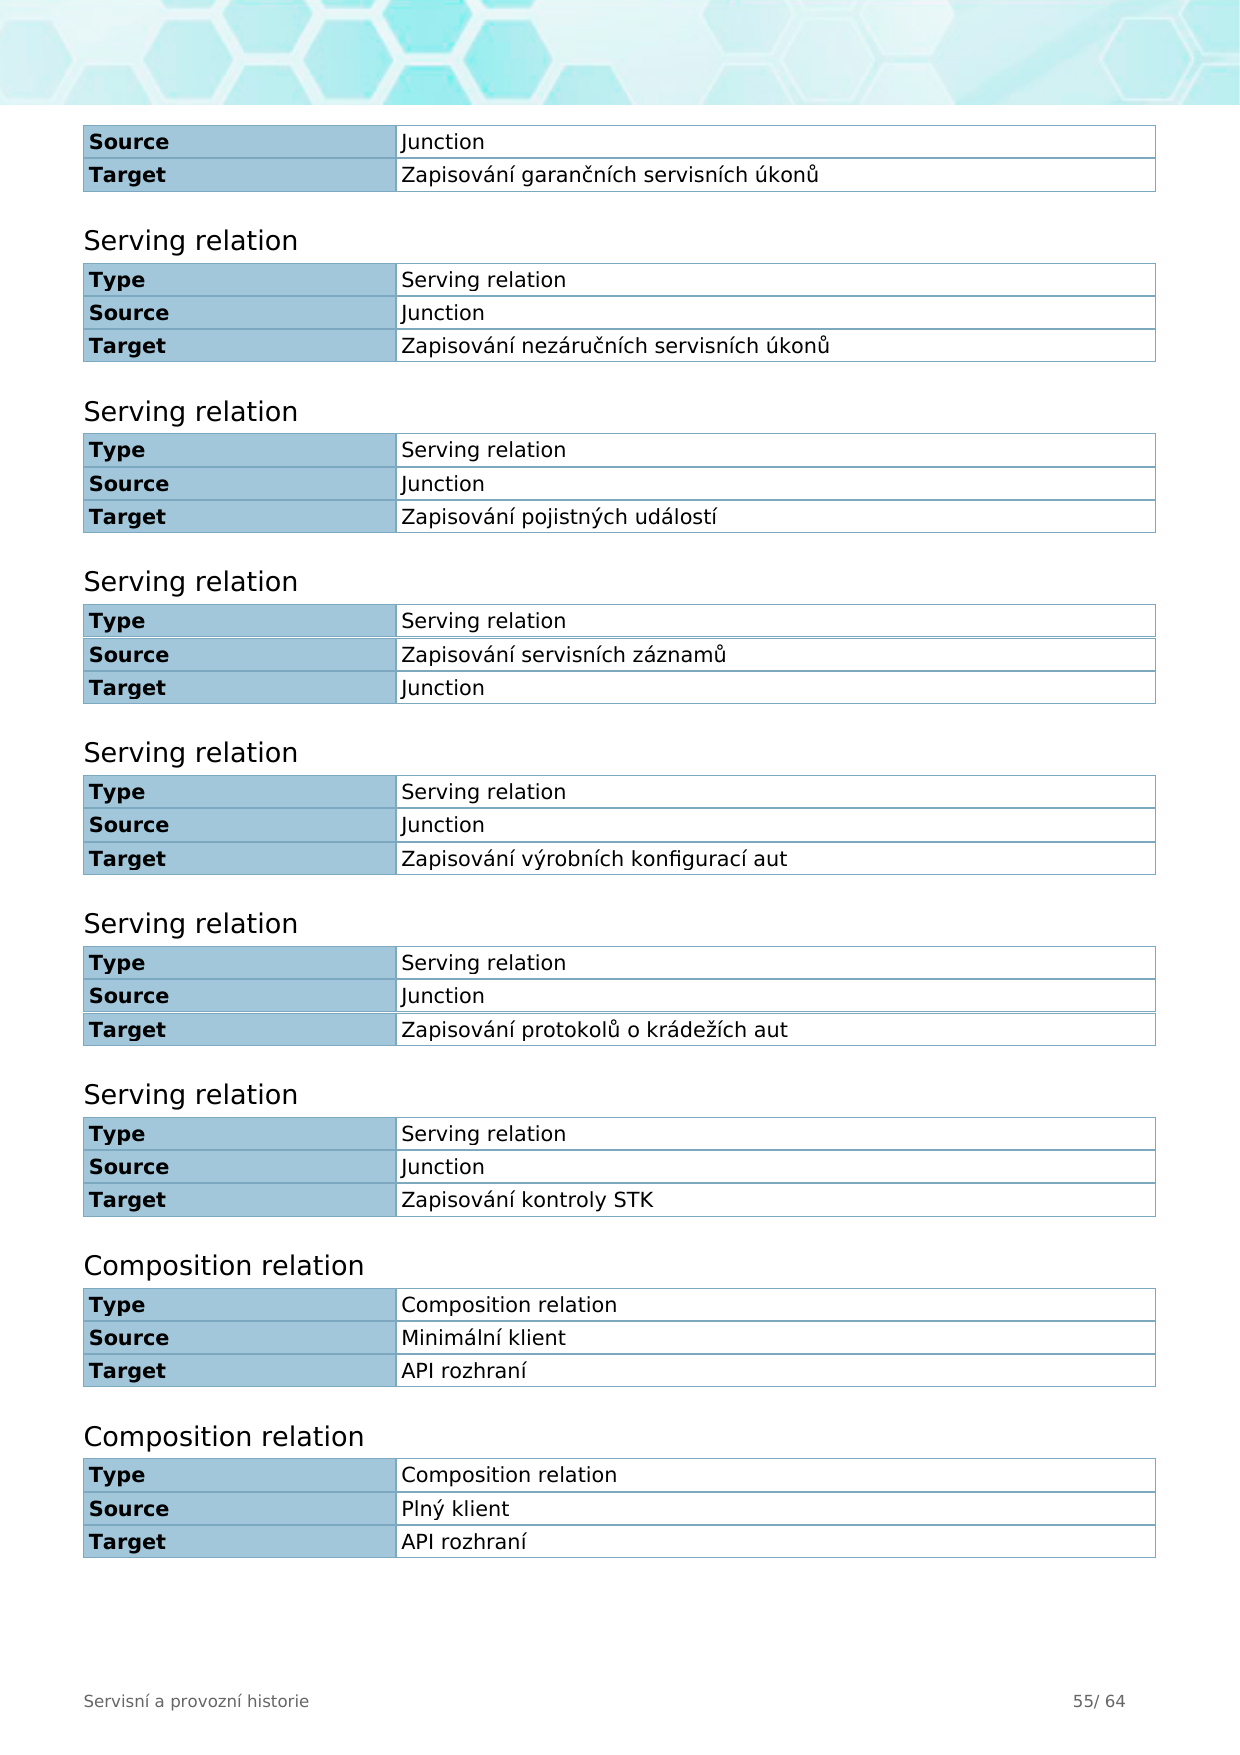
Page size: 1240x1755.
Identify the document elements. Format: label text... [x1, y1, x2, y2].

table_cell Target [84, 1014, 395, 1045]
table_cell / 64 [1094, 1650, 1156, 1754]
table_cell Source [84, 468, 395, 499]
table_cell [0, 1183, 83, 1217]
table_cell [1156, 1079, 1239, 1112]
table_cell Serving relation [83, 225, 1156, 258]
table_cell [1094, 1283, 1156, 1287]
table_cell Minimální klient [397, 1322, 1155, 1353]
table_cell [925, 258, 1094, 262]
table_cell [1156, 738, 1239, 771]
table_cell Type [84, 947, 395, 978]
table_cell Serving relation [83, 908, 1156, 942]
table_cell [1156, 1150, 1239, 1183]
table_cell [83, 1388, 396, 1421]
table_cell [1156, 604, 1239, 637]
table_cell [0, 638, 83, 671]
table_cell [1156, 1117, 1239, 1150]
table_cell [1156, 467, 1239, 500]
table_cell [1094, 429, 1156, 433]
table_cell [0, 704, 83, 737]
table_cell [83, 1283, 396, 1287]
table_cell [1156, 808, 1239, 842]
table_cell [0, 125, 83, 158]
table_cell [0, 875, 83, 908]
table_cell [0, 158, 83, 192]
table_cell Serving relation [83, 738, 1156, 771]
table_cell [1094, 942, 1156, 946]
table_cell [0, 942, 83, 946]
table_cell [0, 1113, 83, 1117]
table_cell [925, 1217, 1094, 1250]
table_cell [1156, 125, 1239, 158]
table_cell [1156, 567, 1239, 600]
table_cell [0, 105, 83, 125]
table_cell [1156, 500, 1239, 533]
table_cell [1156, 908, 1239, 942]
table_cell [1156, 296, 1239, 329]
table_cell Type [84, 1118, 395, 1149]
table_cell [1094, 258, 1156, 262]
table_cell [0, 500, 83, 533]
table_cell [83, 533, 396, 567]
table_cell [1156, 1113, 1239, 1117]
table_cell Serving relation [83, 1079, 1156, 1112]
table_cell [1156, 1183, 1239, 1217]
table_cell [83, 258, 396, 262]
table_cell [396, 1046, 925, 1079]
table_cell Junction [397, 126, 1155, 157]
table_cell Source [84, 639, 395, 670]
table_cell [1156, 225, 1239, 258]
table_cell Type [84, 776, 395, 807]
table_cell Target [84, 159, 395, 191]
table_cell Zapisování pojistných událostí [397, 501, 1155, 532]
table_cell [0, 433, 83, 467]
table_cell [925, 1113, 1094, 1117]
table_cell [0, 1458, 83, 1492]
table_cell [1094, 875, 1156, 908]
table_cell [1156, 1525, 1239, 1558]
table_cell [1156, 329, 1239, 362]
table_cell [1156, 363, 1239, 396]
table_cell Target [84, 330, 395, 361]
table_cell [925, 1283, 1094, 1287]
table_cell Zapisování kontroly STK [397, 1184, 1155, 1216]
table_cell Plný klient [397, 1493, 1155, 1524]
table_cell [0, 1421, 83, 1454]
table_cell Junction [397, 297, 1155, 328]
table_cell [0, 258, 83, 262]
table_cell [0, 604, 83, 637]
table_cell [925, 1046, 1094, 1079]
table_cell [0, 192, 83, 225]
table_cell [1156, 946, 1239, 979]
table_cell [1156, 1650, 1239, 1754]
table_cell [1156, 1388, 1239, 1421]
table_cell [1156, 158, 1239, 192]
table_cell [83, 942, 396, 946]
table_cell [1094, 771, 1156, 775]
table_cell [1156, 1217, 1239, 1250]
table_cell [925, 1388, 1094, 1421]
table_cell [396, 1217, 925, 1250]
table_cell Junction [397, 980, 1155, 1011]
table_cell Type [84, 264, 395, 295]
table_cell Type [84, 434, 395, 466]
table_cell [0, 1354, 83, 1387]
table_cell Target [84, 1184, 395, 1216]
table_cell Target [84, 672, 395, 703]
table_cell [1094, 363, 1156, 396]
table_cell [1156, 979, 1239, 1012]
table_cell [0, 1650, 83, 1754]
table_cell [925, 942, 1094, 946]
table_cell [1156, 396, 1239, 429]
table_cell [1156, 1492, 1239, 1525]
table_cell [0, 225, 83, 258]
table_cell API rozhraní [397, 1355, 1155, 1386]
table_cell [1156, 671, 1239, 704]
table_cell Composition relation [83, 1250, 1156, 1283]
table_cell [1156, 1458, 1239, 1492]
table_cell Zapisování nezáručních servisních úkonů [397, 330, 1155, 361]
table_cell [1156, 1250, 1239, 1283]
table_cell Zapisování servisních záznamů [397, 639, 1155, 670]
table_cell [83, 1113, 396, 1117]
table_cell [1094, 192, 1156, 225]
table_cell [0, 808, 83, 842]
table_cell [0, 263, 83, 296]
table_cell [0, 946, 83, 979]
table_cell [1094, 105, 1156, 125]
table_cell [1156, 1558, 1239, 1650]
table_cell [0, 329, 83, 362]
table_cell [0, 467, 83, 500]
table_cell [1156, 1321, 1239, 1354]
table_cell [396, 429, 925, 433]
table_cell Serving relation [397, 776, 1155, 807]
table_cell [396, 1113, 925, 1117]
table_cell [1094, 1217, 1156, 1250]
table_cell [396, 533, 925, 567]
table_cell [83, 1558, 396, 1650]
table_cell [1156, 775, 1239, 808]
table_cell Serving relation [83, 567, 1156, 600]
table_cell [0, 1046, 83, 1079]
table_cell [83, 1217, 396, 1250]
table_cell [0, 1558, 83, 1650]
table_cell [83, 105, 396, 125]
table_cell [0, 1525, 83, 1558]
table_cell Composition relation [83, 1421, 1156, 1454]
table_cell [0, 363, 83, 396]
table_cell [396, 1283, 925, 1287]
table_cell [396, 363, 925, 396]
table_cell Source [84, 809, 395, 841]
table_cell [1094, 704, 1156, 737]
table_cell [1094, 1046, 1156, 1079]
table_cell [1156, 1454, 1239, 1458]
table_cell [83, 771, 396, 775]
table_cell [1156, 1288, 1239, 1321]
table_cell [1094, 533, 1156, 567]
table_cell [925, 533, 1094, 567]
table_cell [0, 1283, 83, 1287]
table_cell [1156, 1354, 1239, 1387]
table_cell [396, 771, 925, 775]
table_cell [1156, 600, 1239, 604]
table_cell Composition relation [397, 1289, 1155, 1320]
table_cell [1156, 704, 1239, 737]
table_cell [925, 704, 1094, 737]
table_cell [0, 1079, 83, 1112]
table_cell [1156, 638, 1239, 671]
table_cell [83, 429, 396, 433]
table_cell Source [84, 1151, 395, 1182]
table_cell [0, 1388, 83, 1421]
table_cell Type [84, 1459, 395, 1491]
table_cell [83, 192, 396, 225]
table_cell Target [84, 843, 395, 874]
table_cell [0, 771, 83, 775]
table_cell [925, 429, 1094, 433]
table_cell Serving relation [397, 605, 1155, 636]
table_cell [1156, 1421, 1239, 1454]
table_cell [0, 1454, 83, 1458]
table_cell Serving relation [397, 947, 1155, 978]
table_cell Zapisování protokolů o krádežích aut [397, 1014, 1155, 1045]
table_cell [0, 1250, 83, 1283]
table_cell [925, 1558, 1094, 1650]
table_cell [0, 671, 83, 704]
table_cell [396, 875, 925, 908]
table_cell Zapisování výrobních konfigurací aut [397, 843, 1155, 874]
table_cell Source [84, 126, 395, 157]
table_cell Serving relation [397, 264, 1155, 295]
table_cell Source [84, 1493, 395, 1524]
table_cell [1156, 942, 1239, 946]
table_cell Composition relation [397, 1459, 1155, 1491]
table_cell [396, 600, 925, 604]
table_cell [0, 1321, 83, 1354]
table_cell [1094, 1388, 1156, 1421]
table_cell [396, 1388, 925, 1421]
table_cell [396, 192, 925, 225]
table_cell [1156, 1046, 1239, 1079]
table_cell Servisní a provozní historie [83, 1650, 925, 1754]
table_cell [1094, 1558, 1156, 1650]
table_cell [925, 600, 1094, 604]
table_cell [396, 1558, 925, 1650]
table_cell [1156, 433, 1239, 467]
table_cell [1156, 771, 1239, 775]
table_cell [1156, 1283, 1239, 1287]
table_cell [925, 1454, 1094, 1458]
table_cell [83, 1454, 396, 1458]
table_cell [925, 875, 1094, 908]
table_cell Target [84, 501, 395, 532]
table_cell Serving relation [83, 396, 1156, 429]
table_cell Junction [397, 1151, 1155, 1182]
table_cell [925, 363, 1094, 396]
table_cell [0, 738, 83, 771]
table_cell [1156, 842, 1239, 875]
table_cell Serving relation [397, 1118, 1155, 1149]
table_cell API rozhraní [397, 1526, 1155, 1557]
table_cell Type [84, 605, 395, 636]
table_cell [396, 942, 925, 946]
table_cell Source [84, 980, 395, 1011]
table_cell [396, 105, 925, 125]
table_cell [0, 1013, 83, 1046]
table_cell [925, 771, 1094, 775]
table_cell [396, 704, 925, 737]
table_cell [925, 192, 1094, 225]
table_cell [0, 1288, 83, 1321]
table_cell [1156, 1013, 1239, 1046]
table_cell Source [84, 297, 395, 328]
table_cell Source [84, 1322, 395, 1353]
table_cell [1156, 258, 1239, 262]
table_cell [0, 600, 83, 604]
table_cell [1156, 429, 1239, 433]
table_cell Target [84, 1355, 395, 1386]
table_cell Type [84, 1289, 395, 1320]
table_cell [0, 1492, 83, 1525]
table_cell Junction [397, 809, 1155, 841]
table_cell [0, 296, 83, 329]
table_cell [83, 875, 396, 908]
table_cell Serving relation [397, 434, 1155, 466]
table_cell [83, 363, 396, 396]
table_cell [1094, 1113, 1156, 1117]
table_cell [0, 396, 83, 429]
table_cell 55 [925, 1650, 1094, 1754]
table_cell Junction [397, 468, 1155, 499]
table_cell [0, 533, 83, 567]
table_cell [0, 1217, 83, 1250]
table_cell [1156, 192, 1239, 225]
table_cell [396, 1454, 925, 1458]
table_cell [0, 1117, 83, 1150]
table_cell Junction [397, 672, 1155, 703]
table_cell Target [84, 1526, 395, 1557]
table_cell [83, 704, 396, 737]
table_cell [1094, 600, 1156, 604]
table_cell [396, 258, 925, 262]
table_cell [0, 908, 83, 942]
table_cell [1156, 533, 1239, 567]
table_cell [1156, 105, 1239, 125]
table_cell [83, 600, 396, 604]
table_cell [83, 1046, 396, 1079]
table_cell Zapisování garančních servisních úkonů [397, 159, 1155, 191]
table_cell [0, 842, 83, 875]
table_cell [1156, 875, 1239, 908]
table_cell [0, 429, 83, 433]
table_cell [1094, 1454, 1156, 1458]
table_cell [0, 1150, 83, 1183]
table_cell [0, 567, 83, 600]
table_cell [1156, 263, 1239, 296]
table_cell [0, 775, 83, 808]
table_cell [925, 105, 1094, 125]
table_cell [0, 979, 83, 1012]
